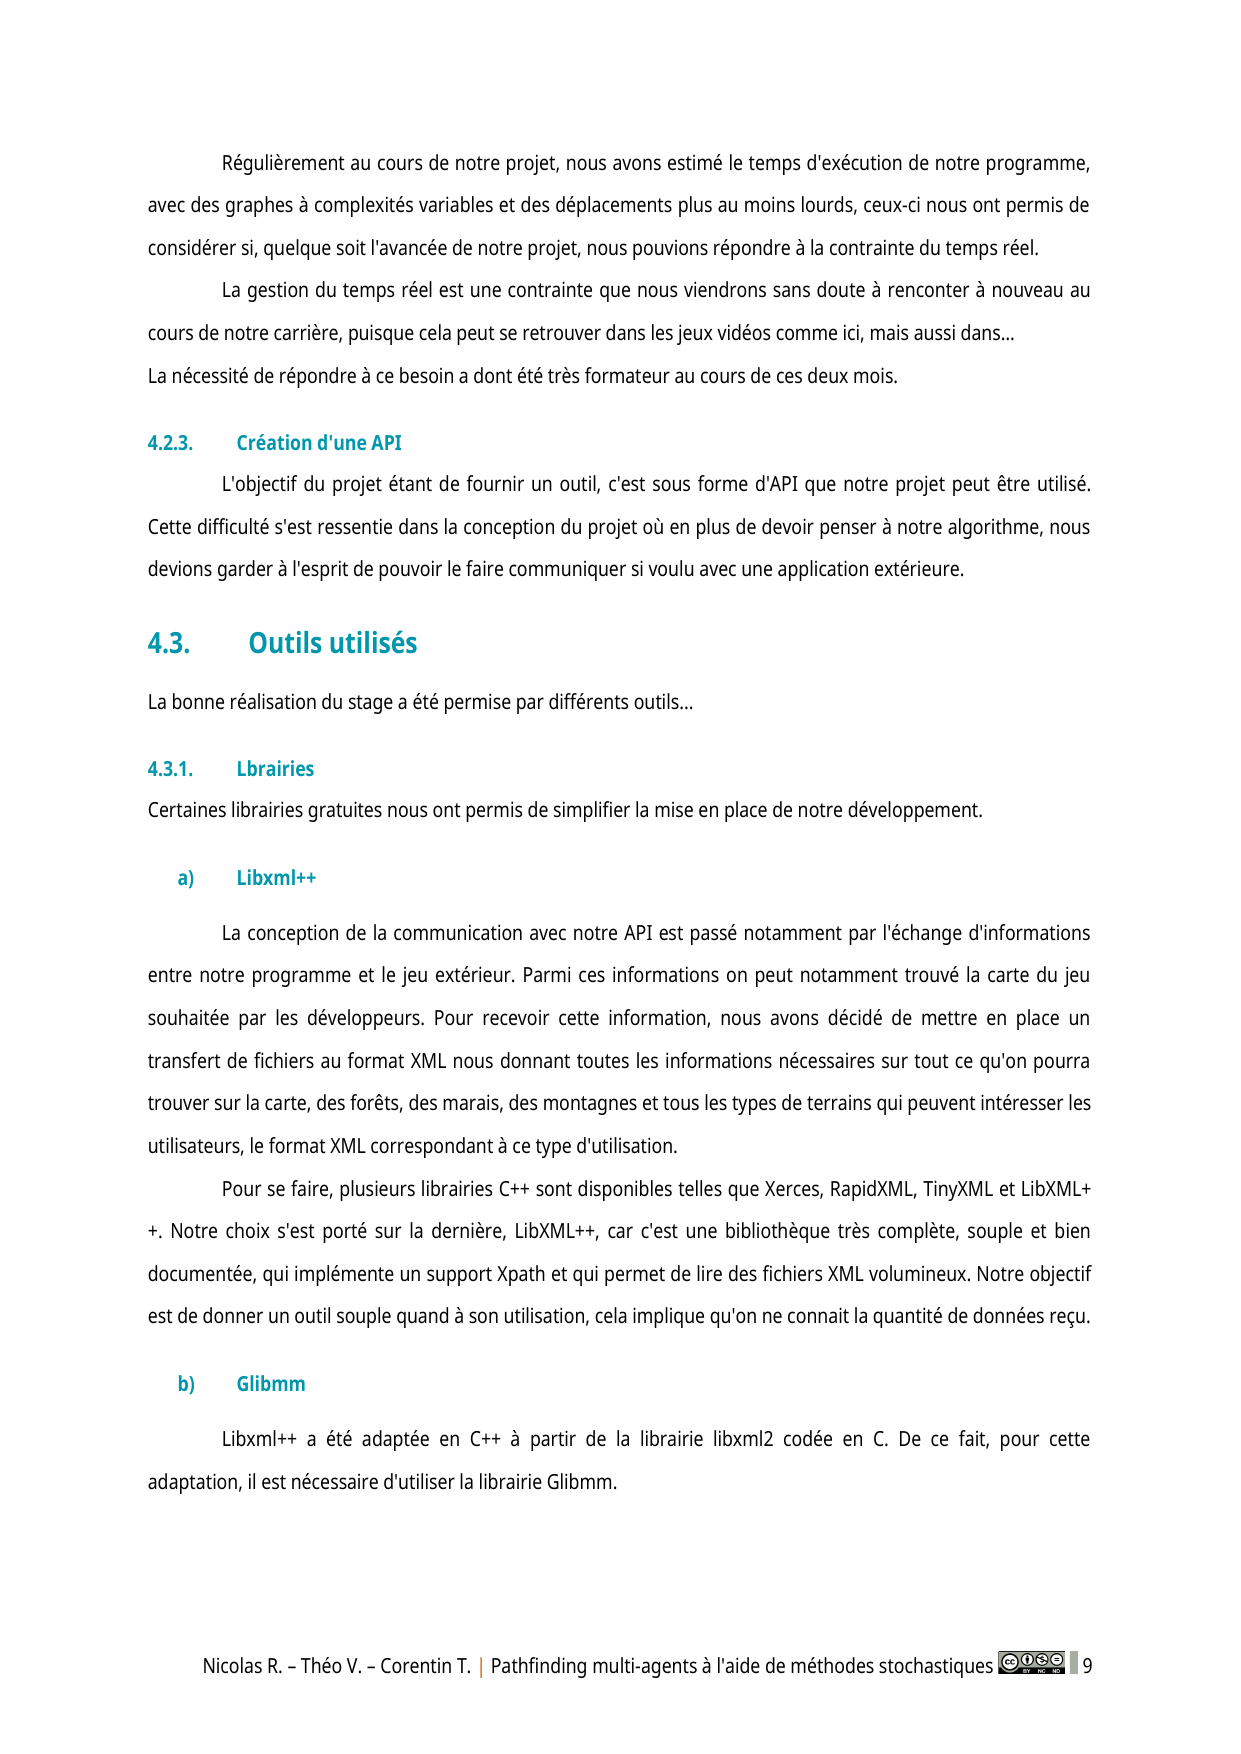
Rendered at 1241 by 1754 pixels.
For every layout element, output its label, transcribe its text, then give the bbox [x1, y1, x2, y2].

text Libxml++ a été adaptée en C++ à partir de la librairie libxml2 codée en C. De ce fait, pour cette adaptation, il est nécessaire d'utiliser la librairie Glibmm. [148, 1424, 1092, 1495]
text Certaines librairies gratuites nous ont permis de simplifier la mise en place de notre développement. [148, 795, 1092, 824]
text Pour se faire, plusieurs librairies C++ sont disponibles telles que Xerces, RapidXML, TinyXML et LibXML++. Notre choix s'est porté sur la dernière, LibXML++, car c'est une bibliothèque très complète, souple et bien documentée, qui implémente un support Xpath et qui permet de lire des fichiers XML volumineux. Notre objectif est de donner un outil souple quand à son utilisation, cela implique qu'on ne connait la quantité de données reçu. [148, 1174, 1092, 1330]
picture [1069, 1651, 1078, 1674]
text La bonne réalisation du stage a été permise par différents outils... [148, 687, 1092, 715]
subtitle Création d'une API [148, 428, 1092, 457]
text La gestion du temps réel est une contrainte que nous viendrons sans doute à renconter à nouveau au cours de notre carrière, puisque cela peut se retrouver dans les jeux vidéos comme ici, mais aussi dans… [148, 276, 1092, 347]
subtitle Lbrairies [148, 754, 1092, 783]
text L'objectif du projet étant de fournir un outil, c'est sous forme d'API que notre projet peut être utilisé. Cette difficulté s'est ressentie dans la conception du projet où en plus de devoir penser à notre algorithme, nous devions garder à l'esprit de pouvoir le faire communiquer si voulu avec une application extérieure. [148, 469, 1092, 583]
text La nécessité de répondre à ce besoin a dont été très formateur au cours de ces deux mois. [148, 361, 1092, 389]
text La conception de la communication avec notre API est passé notamment par l'échange d'informations entre notre programme et le jeu extérieur. Parmi ces informations on peut notamment trouvé la carte du jeu souhaitée par les développeurs. Pour recevoir cette information, nous avons décidé de mettre en place un transfert de fichiers au format XML nous donnant toutes les informations nécessaires sur tout ce qu'on pourra trouver sur la carte, des forêts, des marais, des montagnes et tous les types de terrains qui peuvent intéresser les utilisateurs, le format XML correspondant à ce type d'utilisation. [148, 918, 1092, 1159]
picture [998, 1651, 1065, 1674]
subtitle Libxml++ [177, 863, 1092, 891]
subtitle Glibmm [177, 1369, 1092, 1397]
text Régulièrement au cours de notre projet, nous avons estimé le temps d'exécution de notre programme, avec des graphes à complexités variables et des déplacements plus au moins lourds, ceux-ci nous ont permis de considérer si, quelque soit l'avancée de notre projet, nous pouvions répondre à la contrainte du temps réel. [148, 148, 1092, 261]
subtitle Outils utilisés [148, 622, 1092, 662]
